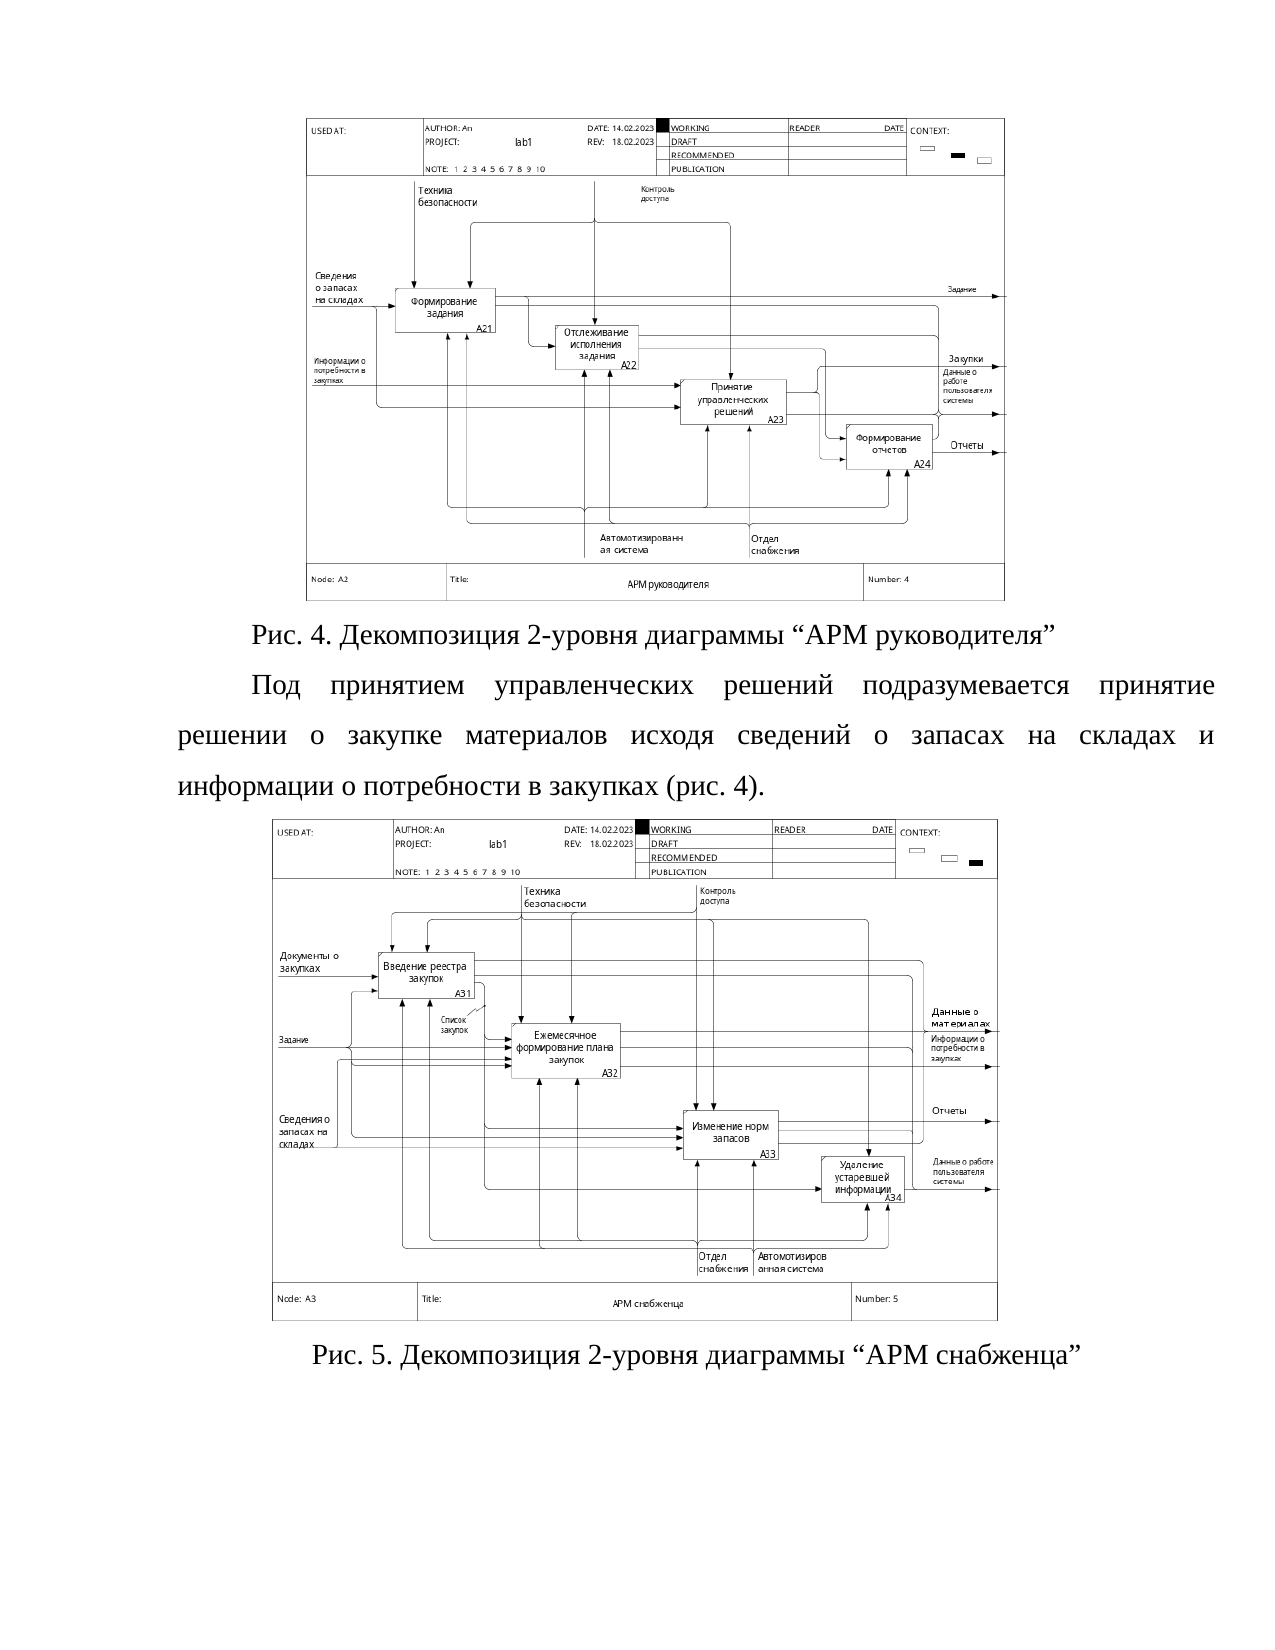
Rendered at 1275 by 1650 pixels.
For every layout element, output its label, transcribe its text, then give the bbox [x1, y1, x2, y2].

text Рис. 4. Декомпозиция 2-уровня диаграммы “АРМ руководителя” [177, 601, 1216, 650]
picture [271, 818, 1026, 1321]
picture [306, 117, 1032, 601]
text Под принятием управленческих решений подразумевается принятие решении о закупке материалов исходя сведений о запасах на складах и информации о потребности в закупках (рис. 4). [177, 667, 1216, 801]
text Рис. 5. Декомпозиция 2-уровня диаграммы “АРМ снабженца” [177, 1321, 1216, 1371]
